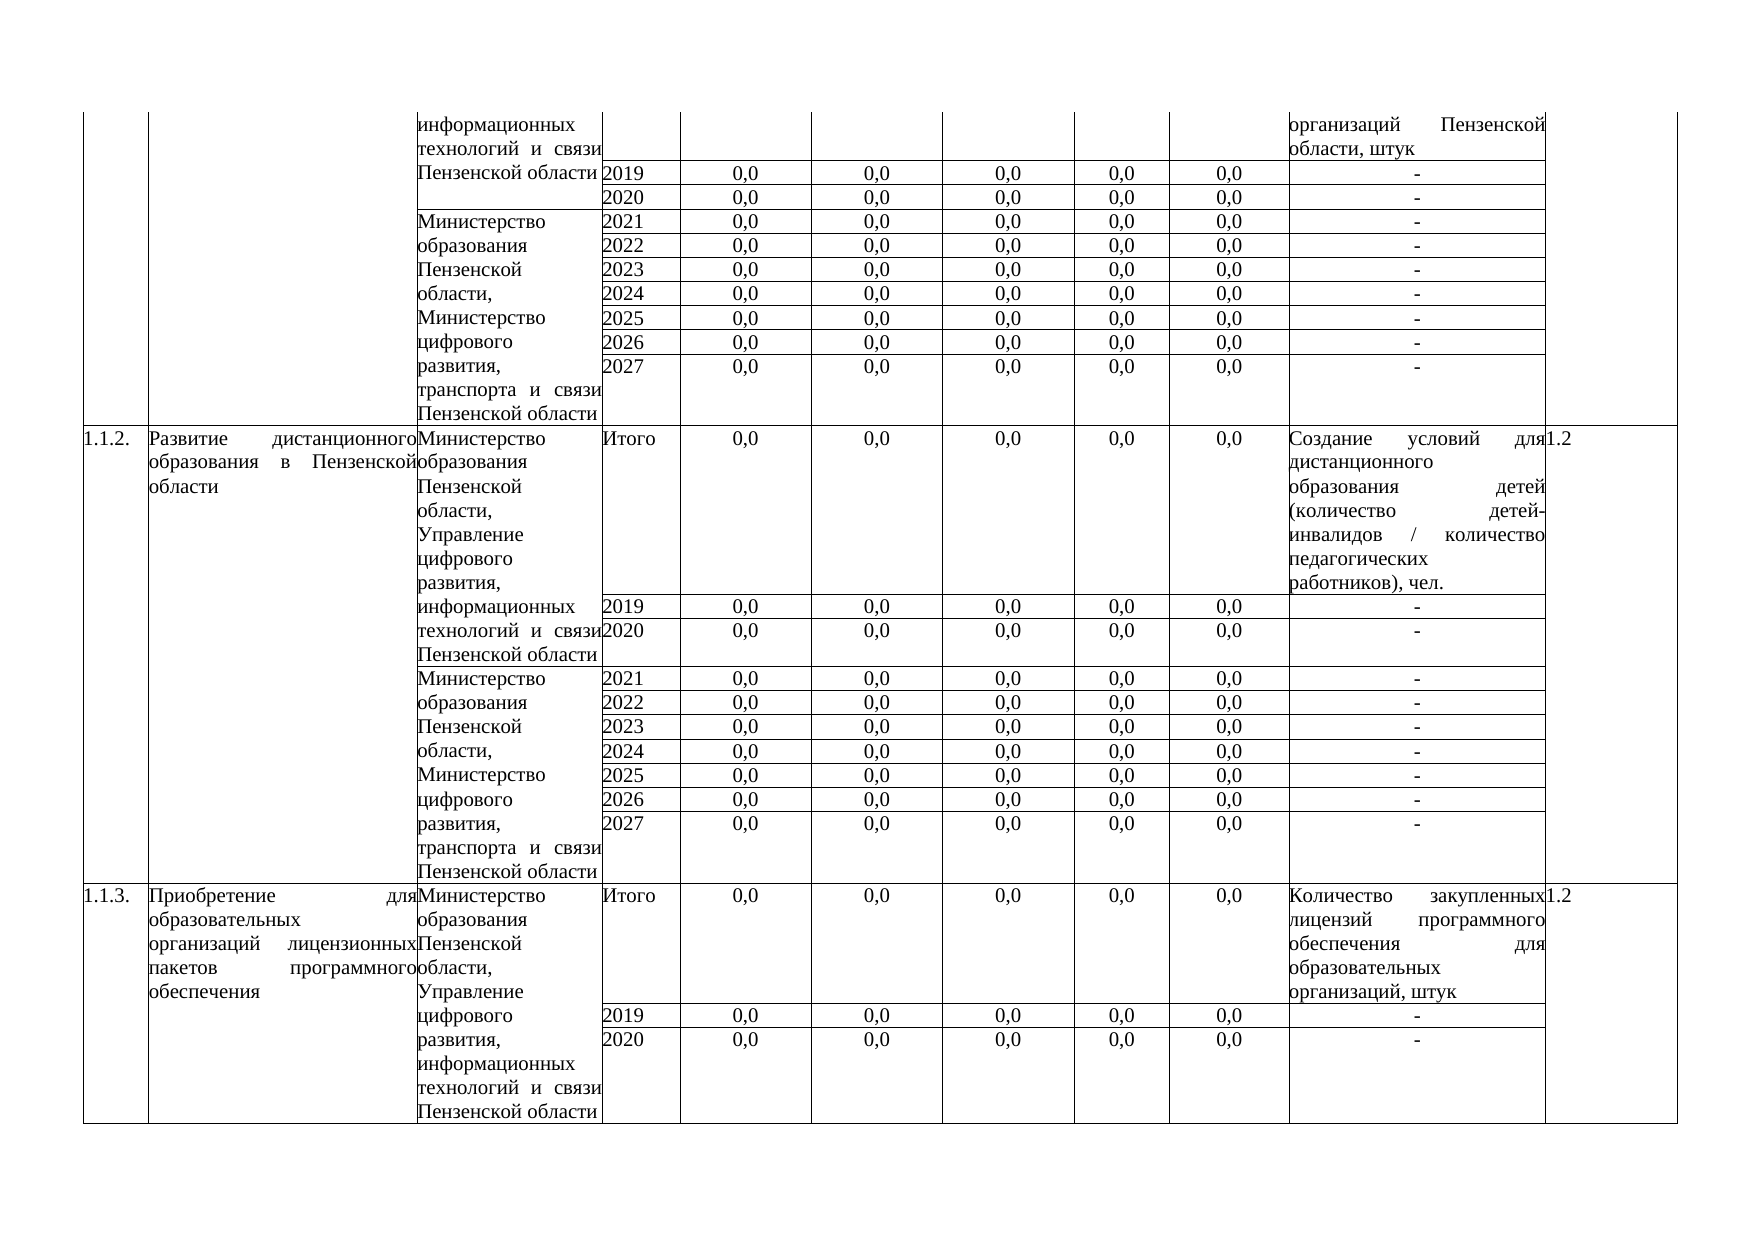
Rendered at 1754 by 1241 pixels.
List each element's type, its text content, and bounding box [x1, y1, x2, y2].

table_cell - [1290, 355, 1545, 425]
table_cell 2019 [603, 161, 680, 184]
table_cell 0,0 [943, 788, 1074, 811]
table_cell Итого [603, 884, 680, 1003]
table_cell 0,0 [1075, 812, 1169, 883]
table_cell 0,0 [681, 161, 811, 184]
table_cell 0,0 [812, 185, 942, 209]
table_cell Министерство образования Пензенской области, Министерство цифрового развития, транспорта и связи Пензенской области [418, 667, 602, 883]
table_cell 0,0 [681, 426, 811, 594]
table_cell 0,0 [681, 812, 811, 883]
table_cell 0,0 [812, 667, 942, 690]
table_cell 1.2 [1546, 426, 1677, 883]
table_cell 0,0 [681, 1028, 811, 1123]
table_cell 2020 [603, 1028, 680, 1123]
table_cell 0,0 [1170, 234, 1289, 257]
table_cell 0,0 [812, 812, 942, 883]
table_cell 0,0 [681, 330, 811, 354]
table_cell [1546, 112, 1677, 425]
table_cell 2026 [603, 330, 680, 354]
table_cell Количество закупленных лицензий программного обеспечения для образовательных организаций, штук [1290, 884, 1545, 1003]
table_cell 2019 [603, 1004, 680, 1027]
table_cell организаций Пензенской области, штук [1290, 112, 1545, 160]
table_cell 0,0 [943, 1028, 1074, 1123]
table_cell 0,0 [1075, 764, 1169, 787]
table_cell 0,0 [943, 595, 1074, 618]
table_cell 0,0 [1075, 306, 1169, 329]
table_cell 0,0 [943, 740, 1074, 763]
table_cell 0,0 [1170, 1004, 1289, 1027]
table_cell [84, 112, 148, 425]
table_cell 0,0 [943, 715, 1074, 739]
table_cell [943, 112, 1074, 160]
table_cell - [1290, 1004, 1545, 1027]
table_cell 2020 [603, 619, 680, 666]
table_cell 0,0 [1170, 715, 1289, 739]
table_cell 0,0 [812, 258, 942, 281]
table_cell Развитие дистанционного образования в Пензенской области [149, 426, 417, 883]
table_cell - [1290, 764, 1545, 787]
table_cell 2022 [603, 691, 680, 714]
table_cell Министерство образования Пензенской области, Министерство цифрового развития, транспорта и связи Пензенской области [418, 210, 602, 425]
table_cell 0,0 [1075, 715, 1169, 739]
table_cell 0,0 [1075, 210, 1169, 233]
table_cell 0,0 [1075, 788, 1169, 811]
table_cell 0,0 [812, 1028, 942, 1123]
table_cell 0,0 [812, 595, 942, 618]
table_cell 0,0 [1075, 884, 1169, 1003]
table_cell 0,0 [812, 764, 942, 787]
table_cell 0,0 [812, 426, 942, 594]
table_cell 0,0 [681, 764, 811, 787]
table_cell 0,0 [943, 330, 1074, 354]
table_cell 2026 [603, 788, 680, 811]
table_cell 0,0 [1075, 330, 1169, 354]
table_cell 0,0 [943, 185, 1074, 209]
table_cell 0,0 [812, 330, 942, 354]
table_cell 0,0 [1075, 234, 1169, 257]
table_cell 0,0 [681, 210, 811, 233]
table_cell 0,0 [681, 619, 811, 666]
table_cell 0,0 [812, 161, 942, 184]
table_cell 2025 [603, 764, 680, 787]
table_cell 0,0 [1170, 185, 1289, 209]
table_cell - [1290, 282, 1545, 305]
table_cell [1075, 112, 1169, 160]
table_cell - [1290, 788, 1545, 811]
table_cell 0,0 [943, 161, 1074, 184]
table_cell 0,0 [1075, 426, 1169, 594]
table_cell 0,0 [1170, 595, 1289, 618]
table_cell 0,0 [812, 306, 942, 329]
table_cell 0,0 [812, 282, 942, 305]
table_cell - [1290, 1028, 1545, 1123]
table_cell 2022 [603, 234, 680, 257]
table_cell 0,0 [1075, 619, 1169, 666]
table_cell - [1290, 185, 1545, 209]
table_cell 0,0 [943, 210, 1074, 233]
table_cell [603, 112, 680, 160]
table_cell - [1290, 667, 1545, 690]
table_cell [681, 112, 811, 160]
table_cell - [1290, 330, 1545, 354]
table_cell 1.1.2. [84, 426, 148, 883]
table_cell Министерство образования Пензенской области, Управление цифрового развития, информационных технологий и связи Пензенской области [418, 884, 602, 1123]
table_cell 0,0 [812, 715, 942, 739]
table_cell 0,0 [1075, 258, 1169, 281]
table_cell 0,0 [681, 740, 811, 763]
table_cell 0,0 [1170, 884, 1289, 1003]
table_cell 0,0 [1075, 595, 1169, 618]
table_cell 0,0 [1170, 282, 1289, 305]
table_cell 0,0 [1075, 161, 1169, 184]
table_cell - [1290, 161, 1545, 184]
table_cell 0,0 [681, 667, 811, 690]
table_cell - [1290, 740, 1545, 763]
table_cell 0,0 [812, 740, 942, 763]
table_cell 0,0 [681, 1004, 811, 1027]
table_cell Создание условий для дистанционного образования детей (количество детей-инвалидов / количество педагогических работников), чел. [1290, 426, 1545, 594]
table_cell 0,0 [1075, 740, 1169, 763]
table_cell 0,0 [943, 764, 1074, 787]
table_cell 0,0 [1170, 330, 1289, 354]
table_cell 0,0 [943, 355, 1074, 425]
table_cell 0,0 [1075, 1004, 1169, 1027]
table_cell 0,0 [812, 788, 942, 811]
table_cell 0,0 [681, 884, 811, 1003]
table_cell 0,0 [1075, 185, 1169, 209]
table_cell 0,0 [681, 282, 811, 305]
table_cell 0,0 [812, 234, 942, 257]
table_cell 0,0 [1170, 740, 1289, 763]
table_cell 0,0 [943, 306, 1074, 329]
table_cell 0,0 [812, 691, 942, 714]
table_cell - [1290, 595, 1545, 618]
table_cell [1170, 112, 1289, 160]
table_cell 1.2 [1546, 884, 1677, 1123]
table_cell 0,0 [1170, 210, 1289, 233]
table_cell [812, 112, 942, 160]
table_cell 2027 [603, 355, 680, 425]
table_cell 0,0 [943, 884, 1074, 1003]
table_cell 0,0 [943, 426, 1074, 594]
table_cell 0,0 [812, 619, 942, 666]
table_cell 2023 [603, 715, 680, 739]
table_cell - [1290, 691, 1545, 714]
table_cell 0,0 [1170, 788, 1289, 811]
table_cell Итого [603, 426, 680, 594]
table_cell 0,0 [943, 691, 1074, 714]
table_cell 0,0 [1170, 764, 1289, 787]
table_cell [149, 112, 417, 425]
table_cell - [1290, 306, 1545, 329]
table_cell - [1290, 210, 1545, 233]
table_cell 0,0 [943, 619, 1074, 666]
table_cell 0,0 [943, 258, 1074, 281]
table_cell 0,0 [812, 1004, 942, 1027]
table_cell 0,0 [943, 234, 1074, 257]
table_cell 0,0 [812, 884, 942, 1003]
table_cell 0,0 [1075, 691, 1169, 714]
table_cell 0,0 [1170, 258, 1289, 281]
table_cell 0,0 [681, 355, 811, 425]
table_cell 0,0 [681, 595, 811, 618]
table_cell 0,0 [1170, 426, 1289, 594]
table_cell 2023 [603, 258, 680, 281]
table_cell 2019 [603, 595, 680, 618]
table_cell 0,0 [943, 1004, 1074, 1027]
table_cell 2021 [603, 210, 680, 233]
table_cell 0,0 [812, 355, 942, 425]
table_cell 0,0 [1170, 1028, 1289, 1123]
table_cell 0,0 [1170, 619, 1289, 666]
table_cell Приобретение для образовательных организаций лицензионных пакетов программного обеспечения [149, 884, 417, 1123]
table_cell информационных технологий и связи Пензенской области [418, 112, 602, 209]
table_cell - [1290, 258, 1545, 281]
table_cell 0,0 [1075, 667, 1169, 690]
table_cell 0,0 [681, 234, 811, 257]
table_cell 2020 [603, 185, 680, 209]
table_cell 0,0 [1075, 282, 1169, 305]
table_cell - [1290, 234, 1545, 257]
table_cell 2024 [603, 740, 680, 763]
table_cell 0,0 [681, 306, 811, 329]
table_cell 0,0 [1075, 1028, 1169, 1123]
table_cell 1.1.3. [84, 884, 148, 1123]
table_cell 0,0 [943, 812, 1074, 883]
table_cell 0,0 [1170, 355, 1289, 425]
table_cell 0,0 [681, 788, 811, 811]
table_cell 0,0 [681, 691, 811, 714]
table_cell - [1290, 619, 1545, 666]
table_cell 0,0 [681, 185, 811, 209]
table_cell - [1290, 812, 1545, 883]
table_cell Министерство образования Пензенской области, Управление цифрового развития, информационных технологий и связи Пензенской области [418, 426, 602, 666]
table_cell 2025 [603, 306, 680, 329]
table_cell 0,0 [1170, 161, 1289, 184]
table_cell 0,0 [1075, 355, 1169, 425]
table_cell 0,0 [681, 715, 811, 739]
table_cell 0,0 [943, 282, 1074, 305]
table_cell 0,0 [1170, 306, 1289, 329]
table_cell 2021 [603, 667, 680, 690]
table_cell 2027 [603, 812, 680, 883]
table_cell 0,0 [1170, 667, 1289, 690]
table_cell 0,0 [812, 210, 942, 233]
table_cell 2024 [603, 282, 680, 305]
table_cell 0,0 [1170, 812, 1289, 883]
table_cell 0,0 [1170, 691, 1289, 714]
table_cell - [1290, 715, 1545, 739]
table_cell 0,0 [943, 667, 1074, 690]
table_cell 0,0 [681, 258, 811, 281]
